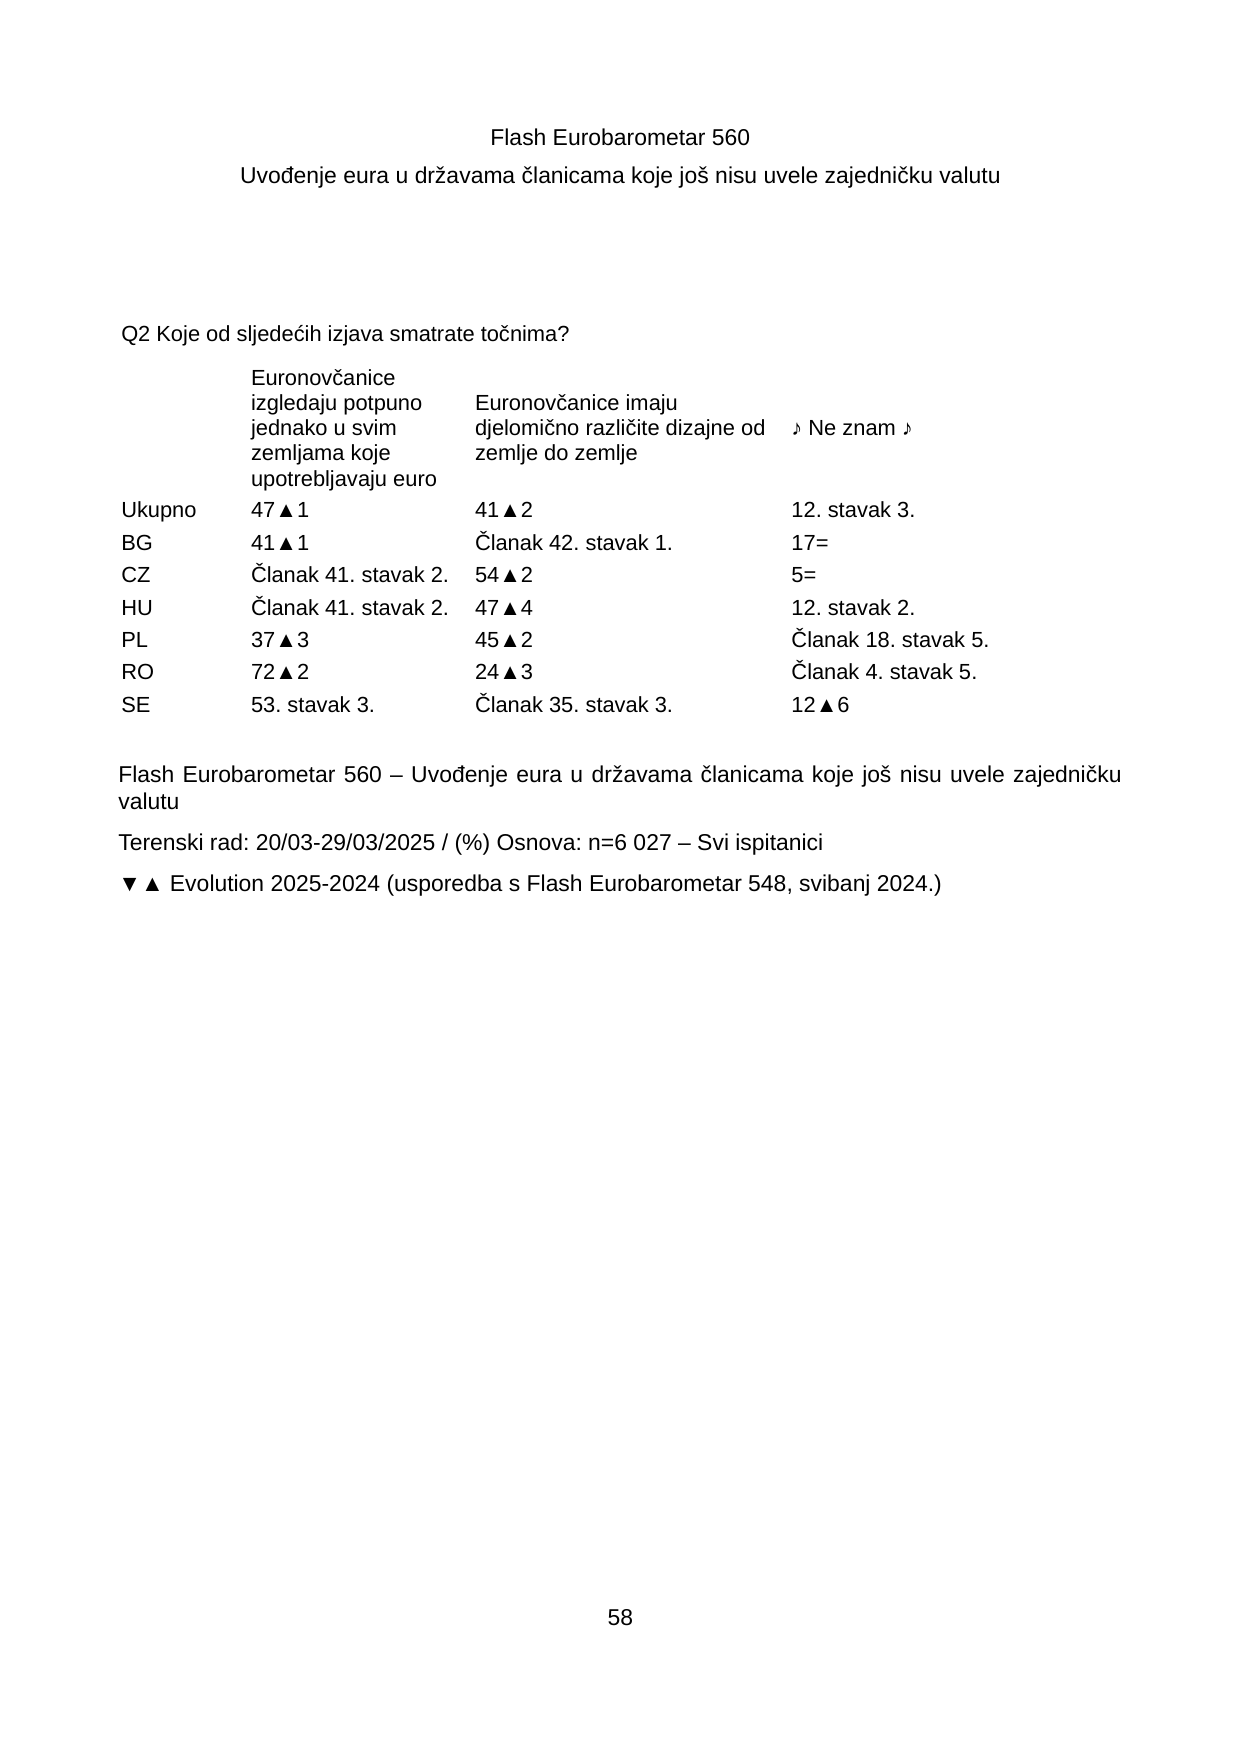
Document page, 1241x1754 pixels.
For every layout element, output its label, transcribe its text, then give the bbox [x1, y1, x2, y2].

table_cell 12. stavak 2. [788, 591, 1122, 623]
table_cell CZ [118, 559, 248, 591]
table_cell Članak 35. stavak 3. [472, 688, 788, 720]
table_cell RO [118, 656, 248, 688]
table_cell Članak 41. stavak 2. [248, 559, 472, 591]
table_cell 12. stavak 3. [788, 494, 1122, 526]
table_cell 12▲6 [788, 688, 1122, 720]
table_cell 54▲2 [472, 559, 788, 591]
table_cell Euronovčanice imaju djelomično različite dizajne od zemlje do zemlje [472, 362, 788, 494]
table_cell 72▲2 [248, 656, 472, 688]
table_cell 53. stavak 3. [248, 688, 472, 720]
table_cell Članak 18. stavak 5. [788, 623, 1122, 656]
table_header Q2 Koje od sljedećih izjava smatrate točnima? [118, 306, 1122, 362]
table_cell PL [118, 623, 248, 656]
table_cell 41▲2 [472, 494, 788, 526]
table_cell Članak 42. stavak 1. [472, 526, 788, 558]
table_cell 45▲2 [472, 623, 788, 656]
table_cell 37▲3 [248, 623, 472, 656]
table_cell [118, 362, 248, 494]
table_cell Članak 41. stavak 2. [248, 591, 472, 623]
text Flash Eurobarometar 560 – Uvođenje eura u državama članicama koje još nisu uvele zajedničku valutu [118, 761, 1122, 814]
table_cell ♪ Ne znam ♪ [788, 362, 1122, 494]
table_cell 47▲1 [248, 494, 472, 526]
text Terenski rad: 20/03-29/03/2025 / (%) Osnova: n=6 027 – Svi ispitanici [118, 829, 1122, 855]
table_cell HU [118, 591, 248, 623]
table_cell 41▲1 [248, 526, 472, 558]
table_cell SE [118, 688, 248, 720]
table_cell Ukupno [118, 494, 248, 526]
text ▼▲ Evolution 2025-2024 (usporedba s Flash Eurobarometar 548, svibanj 2024.) [118, 869, 1122, 896]
table_cell 47▲4 [472, 591, 788, 623]
table_cell Članak 4. stavak 5. [788, 656, 1122, 688]
table_cell 5= [788, 559, 1122, 591]
table_cell BG [118, 526, 248, 558]
table_cell Euronovčanice izgledaju potpuno jednako u svim zemljama koje upotrebljavaju euro [248, 362, 472, 494]
table_cell 24▲3 [472, 656, 788, 688]
table_cell 17= [788, 526, 1122, 558]
